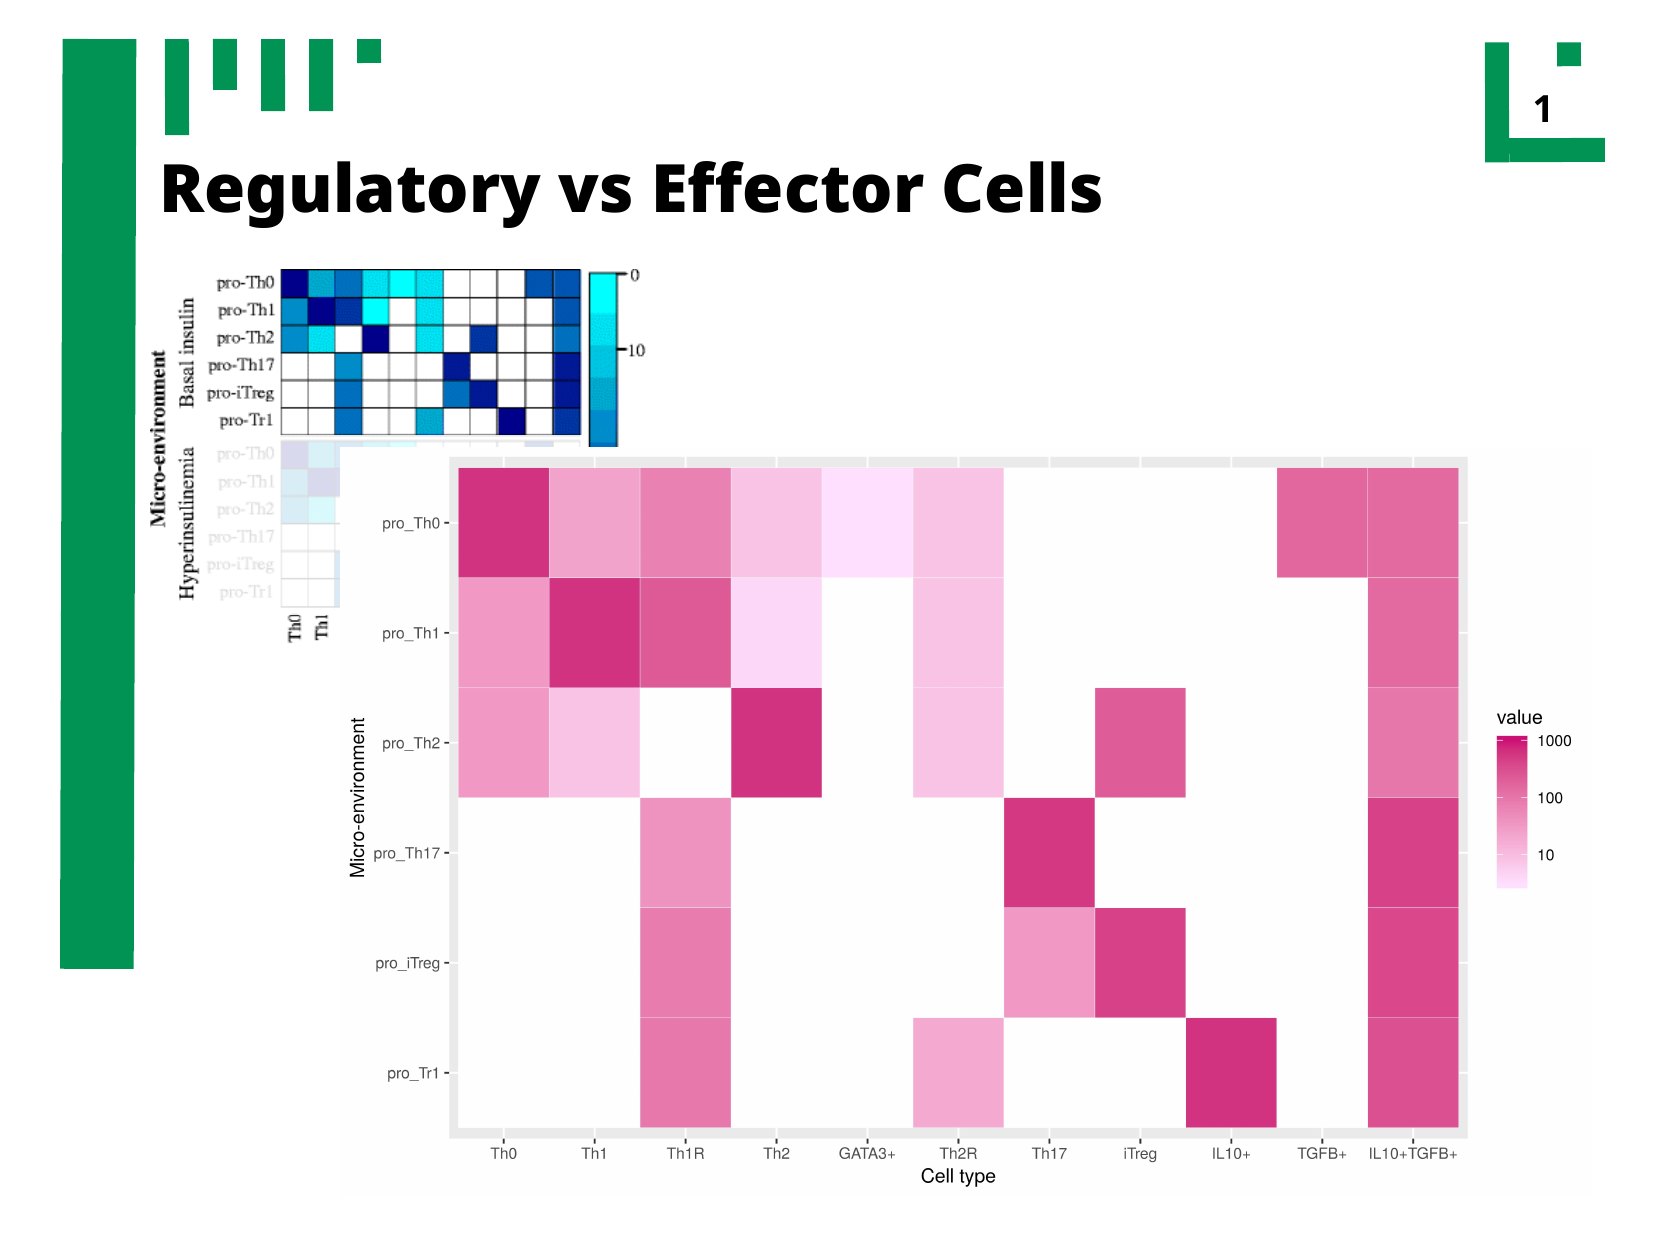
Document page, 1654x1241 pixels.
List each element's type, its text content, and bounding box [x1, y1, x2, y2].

title Regulatory vs Effector Cells [159, 84, 1654, 233]
picture [150, 269, 1591, 1197]
text_box [201, 435, 584, 616]
